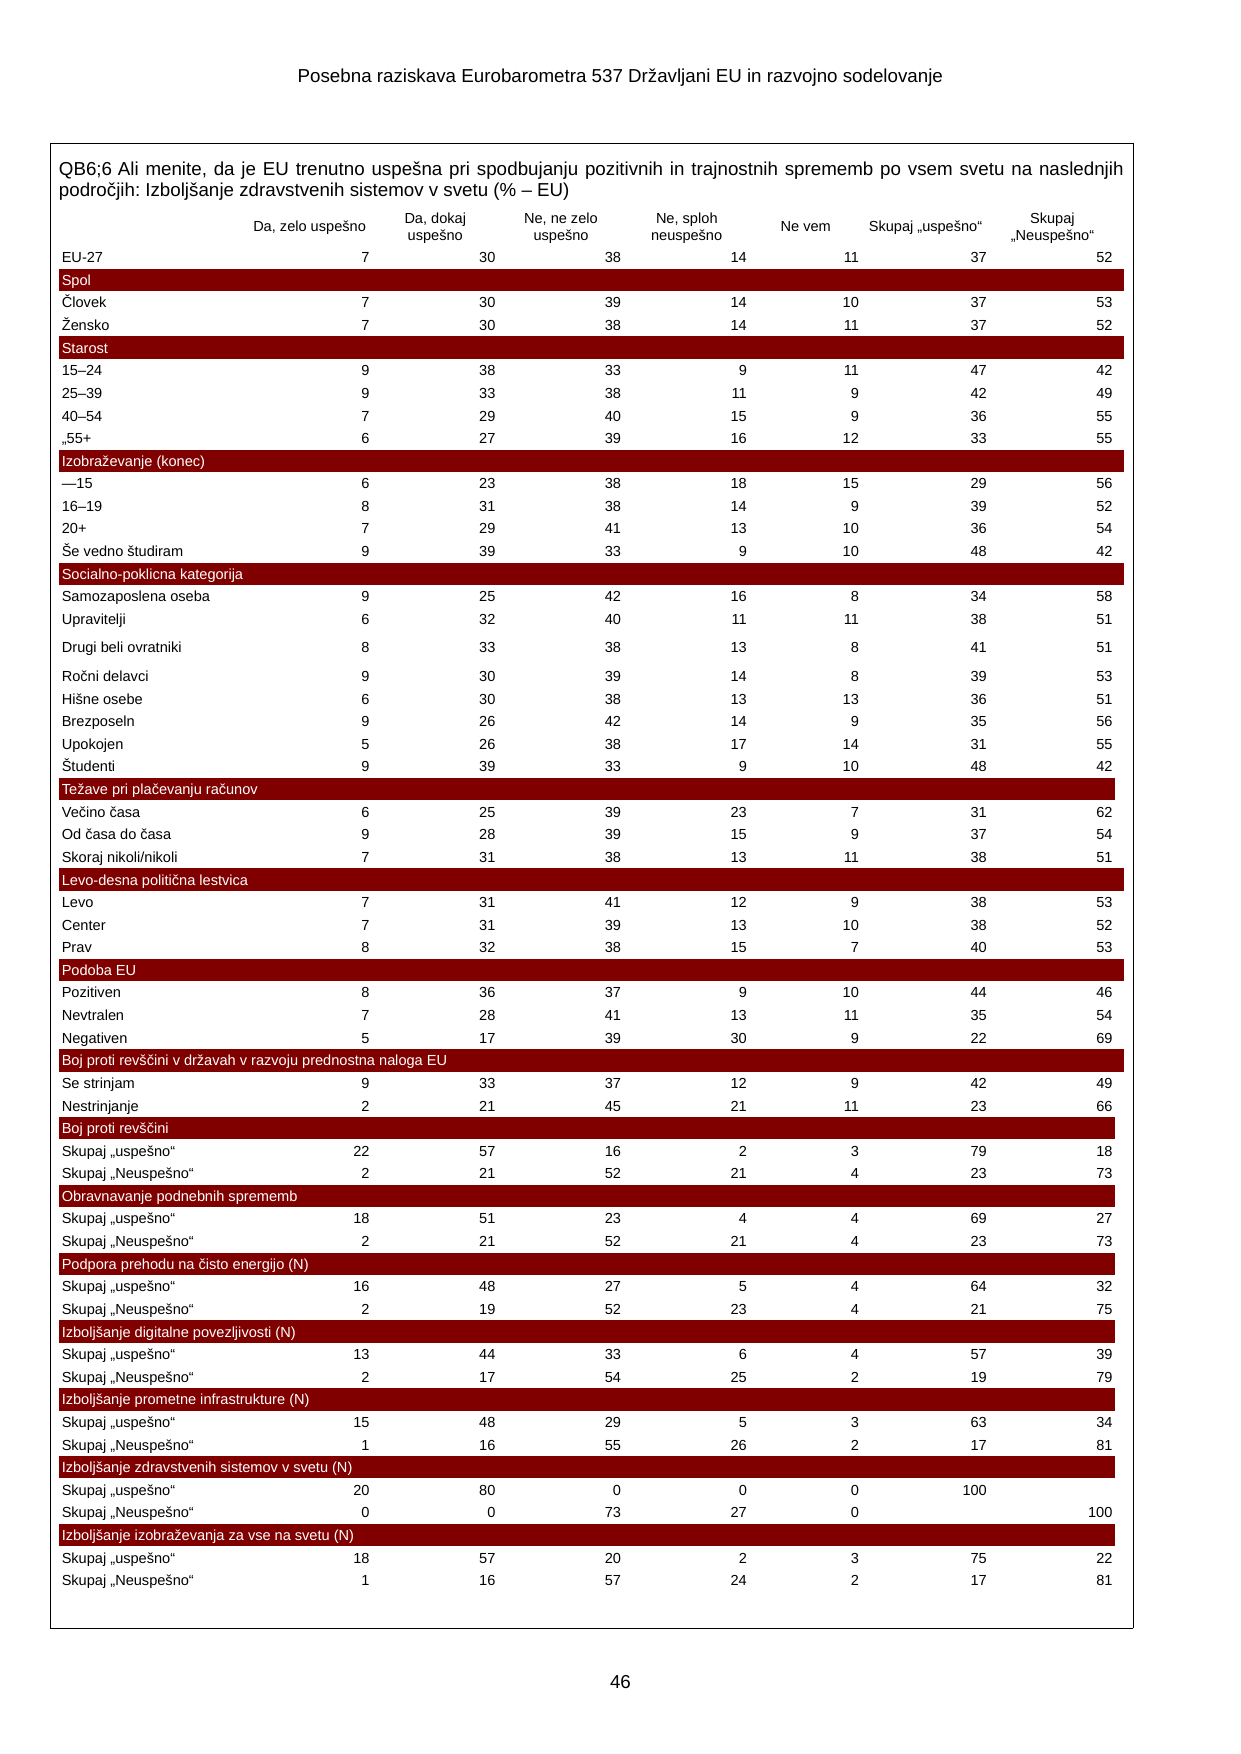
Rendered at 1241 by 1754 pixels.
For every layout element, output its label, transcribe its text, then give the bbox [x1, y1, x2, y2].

table_cell 33 [862, 427, 989, 449]
table_cell 26 [624, 1433, 749, 1456]
table_cell 56 [989, 472, 1115, 495]
table_cell 13 [624, 1004, 749, 1026]
table_cell 33 [498, 1343, 624, 1366]
table_cell 17 [862, 1569, 989, 1592]
table_cell 21 [624, 1094, 749, 1117]
table_cell 30 [372, 314, 498, 336]
table_cell 1 [246, 1569, 372, 1592]
table_cell 7 [749, 800, 862, 823]
table_cell 58 [989, 585, 1115, 608]
table_cell 27 [989, 1207, 1115, 1230]
table_cell 55 [498, 1433, 624, 1456]
table_cell Prav [59, 936, 246, 959]
table_cell 28 [372, 1004, 498, 1026]
table_cell 34 [989, 1411, 1115, 1433]
table_cell [1115, 1343, 1124, 1366]
table_cell 54 [989, 1004, 1115, 1026]
table_cell 45 [498, 1094, 624, 1117]
table_cell 30 [372, 291, 498, 314]
table_cell 80 [372, 1479, 498, 1501]
table_cell 9 [246, 382, 372, 404]
table_cell 37 [862, 291, 989, 314]
table_cell 39 [498, 665, 624, 687]
table_cell 46 [989, 981, 1115, 1004]
table_cell 52 [989, 914, 1115, 936]
table_cell 8 [246, 630, 372, 665]
table_cell 31 [862, 733, 989, 755]
table_cell 11 [624, 608, 749, 630]
table_cell 9 [749, 823, 862, 846]
table_cell 11 [749, 1004, 862, 1026]
table_cell Skupaj „uspešno“ [59, 1140, 246, 1162]
table_cell 100 [989, 1501, 1115, 1524]
table_cell 9 [749, 495, 862, 517]
table_cell 6 [624, 1343, 749, 1366]
table_cell [1115, 291, 1124, 314]
table_cell 15 [624, 404, 749, 427]
table_cell 14 [624, 314, 749, 336]
table_cell 39 [989, 1343, 1115, 1366]
table_cell 53 [989, 936, 1115, 959]
table_cell 17 [624, 733, 749, 755]
table_cell [1115, 800, 1124, 823]
table_cell 12 [749, 427, 862, 449]
table_cell Spol [59, 269, 1124, 291]
table_cell 35 [862, 1004, 989, 1026]
table_cell 75 [989, 1298, 1115, 1320]
table_cell 48 [372, 1275, 498, 1298]
table_header Skupaj „Neuspešno“ [989, 207, 1115, 246]
table_cell [1115, 1072, 1124, 1094]
table_cell 16 [372, 1433, 498, 1456]
table_cell 25–39 [59, 382, 246, 404]
table_cell 39 [498, 823, 624, 846]
table_cell 22 [246, 1140, 372, 1162]
table_cell 57 [372, 1140, 498, 1162]
table_cell 7 [246, 314, 372, 336]
table_cell 16 [624, 585, 749, 608]
table_cell 52 [498, 1230, 624, 1252]
table_cell 48 [862, 755, 989, 778]
table_cell EU-27 [59, 246, 246, 269]
table_cell [1115, 517, 1124, 540]
table_cell 21 [624, 1230, 749, 1252]
table_cell 23 [624, 1298, 749, 1320]
table_cell [1115, 1433, 1124, 1456]
table_cell [1115, 1501, 1124, 1524]
table_cell 39 [498, 1026, 624, 1049]
table_cell 21 [372, 1230, 498, 1252]
table_cell 63 [862, 1411, 989, 1433]
table_cell 51 [989, 846, 1115, 868]
table_cell 9 [749, 891, 862, 913]
table_cell [1115, 382, 1124, 404]
table_cell 1 [246, 1433, 372, 1456]
table_cell 33 [498, 755, 624, 778]
table_cell 39 [862, 495, 989, 517]
table_cell [862, 1501, 989, 1524]
table_cell 33 [372, 630, 498, 665]
table_cell Negativen [59, 1026, 246, 1049]
table_cell [1115, 1275, 1124, 1298]
table_cell 33 [372, 1072, 498, 1094]
table_cell 42 [989, 359, 1115, 382]
table_cell 13 [624, 688, 749, 710]
table_cell 10 [749, 755, 862, 778]
table_cell 18 [246, 1207, 372, 1230]
table_cell 42 [862, 1072, 989, 1094]
table_cell 10 [749, 517, 862, 540]
text QB6;6 Ali menite, da je EU trenutno uspešna pri spodbujanju pozitivnih in trajnostnih sprememb po vsem svetu na naslednjih področjih: Izboljšanje zdravstvenih sistemov v svetu (% – EU) [59, 158, 1124, 201]
table_cell 0 [749, 1501, 862, 1524]
table_cell 33 [498, 359, 624, 382]
table_cell [1115, 755, 1124, 778]
table_cell 13 [624, 914, 749, 936]
table_cell Pozitiven [59, 981, 246, 1004]
table_cell Izboljšanje digitalne povezljivosti (N) [59, 1320, 1115, 1343]
table_cell 62 [989, 800, 1115, 823]
table_cell 52 [498, 1162, 624, 1185]
table_cell Skupaj „Neuspešno“ [59, 1230, 246, 1252]
table_cell 14 [749, 733, 862, 755]
table_cell Večino časa [59, 800, 246, 823]
table_cell 52 [989, 246, 1115, 269]
table_cell 56 [989, 710, 1115, 733]
table_cell [1115, 472, 1124, 495]
table_cell 14 [624, 495, 749, 517]
table_cell 39 [372, 540, 498, 562]
table_cell 2 [749, 1569, 862, 1592]
table_cell 33 [372, 382, 498, 404]
table_cell 16–19 [59, 495, 246, 517]
table_cell 40–54 [59, 404, 246, 427]
table_cell 13 [246, 1343, 372, 1366]
table_cell Izboljšanje zdravstvenih sistemov v svetu (N) [59, 1456, 1115, 1478]
table_cell [1115, 608, 1124, 630]
table_cell Skupaj „Neuspešno“ [59, 1298, 246, 1320]
table_cell 12 [624, 891, 749, 913]
table_cell 7 [246, 246, 372, 269]
table_header Da, dokaj uspešno [372, 207, 498, 246]
table_cell 42 [989, 755, 1115, 778]
table_cell 15 [624, 936, 749, 959]
table_cell 41 [498, 517, 624, 540]
table_cell 15 [246, 1411, 372, 1433]
table_cell Levo-desna politična lestvica [59, 868, 1124, 891]
table_cell 36 [862, 688, 989, 710]
table_cell 69 [989, 1026, 1115, 1049]
table_cell Študenti [59, 755, 246, 778]
table_cell 73 [989, 1230, 1115, 1252]
table_cell 37 [498, 1072, 624, 1094]
table_cell 30 [372, 688, 498, 710]
table_header Ne, ne zelo uspešno [498, 207, 624, 246]
table_cell 6 [246, 472, 372, 495]
table_cell [1115, 427, 1124, 449]
table_cell Drugi beli ovratniki [59, 630, 246, 665]
table_cell Skupaj „Neuspešno“ [59, 1501, 246, 1524]
table_cell 16 [246, 1275, 372, 1298]
table_cell 2 [246, 1094, 372, 1117]
table_cell 39 [498, 427, 624, 449]
table_cell Boj proti revščini v državah v razvoju prednostna naloga EU [59, 1049, 1124, 1072]
table_cell 9 [246, 585, 372, 608]
table_cell Obravnavanje podnebnih sprememb [59, 1185, 1115, 1207]
table_cell 44 [372, 1343, 498, 1366]
table_cell [1115, 891, 1124, 913]
table_cell 2 [624, 1546, 749, 1569]
table_cell 41 [498, 1004, 624, 1026]
table_cell 38 [862, 608, 989, 630]
table_cell 2 [246, 1366, 372, 1388]
table_cell 6 [246, 800, 372, 823]
table_cell [1115, 778, 1124, 800]
table_cell 23 [372, 472, 498, 495]
table_header Ne, sploh neuspešno [624, 207, 749, 246]
table_cell 14 [624, 665, 749, 687]
table_cell 37 [862, 246, 989, 269]
table_cell 7 [246, 846, 372, 868]
table_cell 8 [246, 981, 372, 1004]
table_cell 11 [749, 246, 862, 269]
table_cell Izboljšanje prometne infrastrukture (N) [59, 1388, 1115, 1411]
table_cell 37 [862, 823, 989, 846]
table_cell 11 [749, 1094, 862, 1117]
table_cell 25 [372, 800, 498, 823]
table_cell 29 [862, 472, 989, 495]
table_cell 4 [749, 1207, 862, 1230]
table_cell 8 [246, 495, 372, 517]
table_cell 42 [989, 540, 1115, 562]
table_cell Človek [59, 291, 246, 314]
table_cell 4 [749, 1275, 862, 1298]
table_cell 36 [862, 404, 989, 427]
table_cell Starost [59, 336, 1124, 359]
table_cell 8 [749, 665, 862, 687]
table_cell 22 [989, 1546, 1115, 1569]
table_cell 32 [989, 1275, 1115, 1298]
table_cell 4 [749, 1162, 862, 1185]
table_cell 31 [862, 800, 989, 823]
table_cell 40 [498, 404, 624, 427]
table_cell 13 [624, 846, 749, 868]
table_cell 24 [624, 1569, 749, 1592]
table_cell 30 [624, 1026, 749, 1049]
table_cell 51 [372, 1207, 498, 1230]
table_cell 9 [246, 359, 372, 382]
table_cell [1115, 1140, 1124, 1162]
table_header [59, 207, 246, 246]
table_cell [1115, 1524, 1124, 1546]
table_cell 20 [498, 1546, 624, 1569]
table_cell [1115, 1230, 1124, 1252]
table_cell 38 [372, 359, 498, 382]
table_cell 17 [372, 1026, 498, 1049]
table_cell 25 [624, 1366, 749, 1388]
table_cell 7 [246, 404, 372, 427]
table_cell Samozaposlena oseba [59, 585, 246, 608]
table_cell 3 [749, 1546, 862, 1569]
table_cell Žensko [59, 314, 246, 336]
table_cell 38 [498, 688, 624, 710]
table_cell [1115, 1004, 1124, 1026]
table_cell 30 [372, 665, 498, 687]
table_cell [1115, 1456, 1124, 1478]
table_cell 17 [372, 1366, 498, 1388]
table_cell 3 [749, 1140, 862, 1162]
table_cell [1115, 1253, 1124, 1275]
table_cell 11 [749, 359, 862, 382]
table_cell 18 [624, 472, 749, 495]
table_cell [1115, 914, 1124, 936]
table_cell 4 [749, 1230, 862, 1252]
table_cell 25 [372, 585, 498, 608]
table_cell 13 [624, 517, 749, 540]
table_cell [1115, 1388, 1124, 1411]
table_cell Izobraževanje (konec) [59, 450, 1124, 472]
table_cell 8 [246, 936, 372, 959]
table_cell Socialno-poklicna kategorija [59, 563, 1124, 585]
table_cell 23 [862, 1162, 989, 1185]
table_cell Skupaj „uspešno“ [59, 1207, 246, 1230]
table_cell 11 [749, 846, 862, 868]
table_cell 0 [372, 1501, 498, 1524]
table_cell 53 [989, 665, 1115, 687]
table_cell [1115, 823, 1124, 846]
table_cell 4 [624, 1207, 749, 1230]
table_cell [1115, 1298, 1124, 1320]
table_cell 39 [498, 800, 624, 823]
table_cell 5 [246, 733, 372, 755]
table_cell 52 [989, 314, 1115, 336]
table_cell 47 [862, 359, 989, 382]
table_cell 27 [624, 1501, 749, 1524]
table_cell 31 [372, 914, 498, 936]
table_cell 0 [624, 1479, 749, 1501]
table_cell 3 [749, 1411, 862, 1433]
table_cell 38 [498, 472, 624, 495]
table_cell 38 [498, 382, 624, 404]
table_cell Ročni delavci [59, 665, 246, 687]
table_cell 49 [989, 1072, 1115, 1094]
table_cell 10 [749, 914, 862, 936]
table_cell Upravitelji [59, 608, 246, 630]
table_cell 10 [749, 540, 862, 562]
table_cell 9 [246, 540, 372, 562]
table_cell 10 [749, 291, 862, 314]
table_cell 9 [749, 382, 862, 404]
table_cell 38 [862, 914, 989, 936]
table_cell [1115, 1366, 1124, 1388]
table_cell 12 [624, 1072, 749, 1094]
table_cell 33 [498, 540, 624, 562]
table_cell 40 [862, 936, 989, 959]
table_cell 48 [372, 1411, 498, 1433]
table_cell 9 [624, 981, 749, 1004]
table_cell [1115, 1026, 1124, 1049]
table_cell 42 [862, 382, 989, 404]
table_cell 9 [246, 665, 372, 687]
table_cell 9 [624, 359, 749, 382]
table_cell 29 [372, 404, 498, 427]
table_cell 54 [498, 1366, 624, 1388]
table_cell 54 [989, 823, 1115, 846]
table_cell 16 [624, 427, 749, 449]
table_cell Brezposeln [59, 710, 246, 733]
table_cell [1115, 1185, 1124, 1207]
table_cell 14 [624, 246, 749, 269]
table_cell [1115, 540, 1124, 562]
table_cell 66 [989, 1094, 1115, 1117]
table_cell 49 [989, 382, 1115, 404]
table_cell 13 [624, 630, 749, 665]
table_cell Skupaj „uspešno“ [59, 1479, 246, 1501]
table_cell [1115, 495, 1124, 517]
table_cell 21 [372, 1162, 498, 1185]
table_cell 8 [749, 585, 862, 608]
table_cell 9 [749, 1072, 862, 1094]
table_cell 0 [749, 1479, 862, 1501]
table_cell Skupaj „Neuspešno“ [59, 1366, 246, 1388]
table_cell „55+ [59, 427, 246, 449]
table_cell [1115, 1546, 1124, 1569]
table_cell 42 [498, 710, 624, 733]
table_cell [1115, 359, 1124, 382]
table_cell 53 [989, 891, 1115, 913]
table_cell 0 [498, 1479, 624, 1501]
table_cell [1115, 585, 1124, 608]
table_cell 7 [246, 517, 372, 540]
table_cell 18 [989, 1140, 1115, 1162]
table_cell [1115, 665, 1124, 687]
table_cell 9 [246, 710, 372, 733]
table_cell [1115, 1117, 1124, 1139]
table_cell 29 [498, 1411, 624, 1433]
table_cell 2 [246, 1230, 372, 1252]
table_cell 57 [862, 1343, 989, 1366]
table_cell 31 [372, 495, 498, 517]
table_cell 4 [749, 1298, 862, 1320]
table_cell Skupaj „Neuspešno“ [59, 1162, 246, 1185]
table_cell 32 [372, 608, 498, 630]
table_cell 6 [246, 608, 372, 630]
table_cell 79 [989, 1366, 1115, 1388]
table_header Da, zelo uspešno [246, 207, 372, 246]
table_cell 9 [624, 755, 749, 778]
table_cell 15 [624, 823, 749, 846]
table_cell Skupaj „uspešno“ [59, 1546, 246, 1569]
table_cell Levo [59, 891, 246, 913]
table_cell Hišne osebe [59, 688, 246, 710]
table_cell 23 [862, 1094, 989, 1117]
table_cell [1115, 1162, 1124, 1185]
table_cell 9 [749, 404, 862, 427]
table_cell 38 [862, 891, 989, 913]
table_cell 11 [749, 608, 862, 630]
table_cell 7 [246, 291, 372, 314]
table_cell 44 [862, 981, 989, 1004]
table_cell Izboljšanje izobraževanja za vse na svetu (N) [59, 1524, 1115, 1546]
table_cell [1115, 1207, 1124, 1230]
table_cell 55 [989, 733, 1115, 755]
table_cell 23 [862, 1230, 989, 1252]
table_cell 38 [498, 246, 624, 269]
table_cell Nestrinjanje [59, 1094, 246, 1117]
table_cell 23 [498, 1207, 624, 1230]
table_cell 41 [862, 630, 989, 665]
table_cell 2 [246, 1298, 372, 1320]
table_cell [1115, 1094, 1124, 1117]
table_cell 19 [862, 1366, 989, 1388]
table_cell [1115, 1411, 1124, 1433]
table_cell 10 [749, 981, 862, 1004]
table_cell 40 [498, 608, 624, 630]
table_cell 81 [989, 1433, 1115, 1456]
table_cell 17 [862, 1433, 989, 1456]
table_cell [1115, 936, 1124, 959]
table_cell [1115, 1569, 1124, 1592]
table_cell 31 [372, 846, 498, 868]
table_cell 8 [749, 630, 862, 665]
table_cell 13 [749, 688, 862, 710]
table_cell 48 [862, 540, 989, 562]
table_cell 55 [989, 427, 1115, 449]
table_cell [1115, 404, 1124, 427]
table_cell 21 [624, 1162, 749, 1185]
table_cell 21 [862, 1298, 989, 1320]
table_cell 2 [749, 1433, 862, 1456]
table_cell 32 [372, 936, 498, 959]
table_cell 39 [372, 755, 498, 778]
table_cell 36 [862, 517, 989, 540]
table_cell 27 [372, 427, 498, 449]
table_cell 15 [749, 472, 862, 495]
table_cell [1115, 733, 1124, 755]
table_cell [1115, 981, 1124, 1004]
table_cell Skupaj „uspešno“ [59, 1275, 246, 1298]
table_cell 79 [862, 1140, 989, 1162]
table_cell 16 [372, 1569, 498, 1592]
table_cell Težave pri plačevanju računov [59, 778, 1115, 800]
table_cell Upokojen [59, 733, 246, 755]
table_cell [1115, 246, 1124, 269]
table_cell Nevtralen [59, 1004, 246, 1026]
table_cell Podpora prehodu na čisto energijo (N) [59, 1253, 1115, 1275]
table_cell 9 [246, 755, 372, 778]
table_cell 28 [372, 823, 498, 846]
table_cell 38 [498, 314, 624, 336]
table_cell 20 [246, 1479, 372, 1501]
table_header [1115, 207, 1124, 246]
table_cell [1115, 846, 1124, 868]
table_cell 55 [989, 404, 1115, 427]
table_cell 38 [498, 846, 624, 868]
table_cell 5 [624, 1411, 749, 1433]
table_cell 36 [372, 981, 498, 1004]
table_cell 15–24 [59, 359, 246, 382]
table_cell 14 [624, 291, 749, 314]
table_cell 6 [246, 688, 372, 710]
table_cell 39 [498, 914, 624, 936]
table_cell Še vedno študiram [59, 540, 246, 562]
table_cell 57 [498, 1569, 624, 1592]
table_cell Boj proti revščini [59, 1117, 1115, 1139]
table_cell 7 [749, 936, 862, 959]
table_cell Skupaj „uspešno“ [59, 1411, 246, 1433]
table_cell 37 [498, 981, 624, 1004]
table_cell 20+ [59, 517, 246, 540]
table_cell [1115, 688, 1124, 710]
table_cell [1115, 630, 1124, 665]
table_cell 11 [749, 314, 862, 336]
table_cell 75 [862, 1546, 989, 1569]
table_cell 0 [246, 1501, 372, 1524]
table_cell 52 [498, 1298, 624, 1320]
table_cell Podoba EU [59, 959, 1124, 981]
table_cell 2 [624, 1140, 749, 1162]
table_cell [1115, 314, 1124, 336]
table_cell 38 [498, 630, 624, 665]
table_cell 27 [498, 1275, 624, 1298]
table_cell [1115, 710, 1124, 733]
table_cell 39 [498, 291, 624, 314]
table_cell Skupaj „uspešno“ [59, 1343, 246, 1366]
table_cell 6 [246, 427, 372, 449]
table_cell 51 [989, 688, 1115, 710]
table_cell Center [59, 914, 246, 936]
table_cell 19 [372, 1298, 498, 1320]
table_cell 29 [372, 517, 498, 540]
table_cell 34 [862, 585, 989, 608]
table_cell 64 [862, 1275, 989, 1298]
table_cell 5 [624, 1275, 749, 1298]
table_cell Skoraj nikoli/nikoli [59, 846, 246, 868]
table_cell 51 [989, 608, 1115, 630]
table_cell 42 [498, 585, 624, 608]
table_cell 37 [862, 314, 989, 336]
table_header Skupaj „uspešno“ [862, 207, 989, 246]
table_cell 51 [989, 630, 1115, 665]
table_cell [989, 1479, 1115, 1501]
table_cell 14 [624, 710, 749, 733]
table_cell 81 [989, 1569, 1115, 1592]
table_cell 38 [498, 495, 624, 517]
table_cell 2 [246, 1162, 372, 1185]
table_cell 4 [749, 1343, 862, 1366]
table_cell 9 [749, 1026, 862, 1049]
table_cell 54 [989, 517, 1115, 540]
table_cell 11 [624, 382, 749, 404]
table_cell 7 [246, 1004, 372, 1026]
table_cell 57 [372, 1546, 498, 1569]
table_cell 39 [862, 665, 989, 687]
table_cell 7 [246, 914, 372, 936]
table_cell [1115, 1479, 1124, 1501]
table_cell 100 [862, 1479, 989, 1501]
table_cell 16 [498, 1140, 624, 1162]
table_cell 30 [372, 246, 498, 269]
table_cell 73 [989, 1162, 1115, 1185]
table_cell 26 [372, 710, 498, 733]
table_cell 35 [862, 710, 989, 733]
table_cell 9 [749, 710, 862, 733]
table_cell 41 [498, 891, 624, 913]
table_cell 31 [372, 891, 498, 913]
table_cell 38 [498, 936, 624, 959]
table_cell 5 [246, 1026, 372, 1049]
table_cell 52 [989, 495, 1115, 517]
table_cell 69 [862, 1207, 989, 1230]
table_cell 53 [989, 291, 1115, 314]
table_cell Se strinjam [59, 1072, 246, 1094]
table_cell 9 [624, 540, 749, 562]
table_cell 7 [246, 891, 372, 913]
table_cell 18 [246, 1546, 372, 1569]
table_cell 22 [862, 1026, 989, 1049]
table_cell 9 [246, 823, 372, 846]
table_cell 9 [246, 1072, 372, 1094]
table_header Ne vem [749, 207, 862, 246]
table_cell [1115, 1320, 1124, 1343]
table_cell 38 [498, 733, 624, 755]
table_cell 23 [624, 800, 749, 823]
table_cell —15 [59, 472, 246, 495]
table_cell 2 [749, 1366, 862, 1388]
table_cell Skupaj „Neuspešno“ [59, 1569, 246, 1592]
table_cell 38 [862, 846, 989, 868]
table_cell 26 [372, 733, 498, 755]
table_cell Skupaj „Neuspešno“ [59, 1433, 246, 1456]
table_cell Od časa do časa [59, 823, 246, 846]
table_cell 73 [498, 1501, 624, 1524]
table_cell 21 [372, 1094, 498, 1117]
